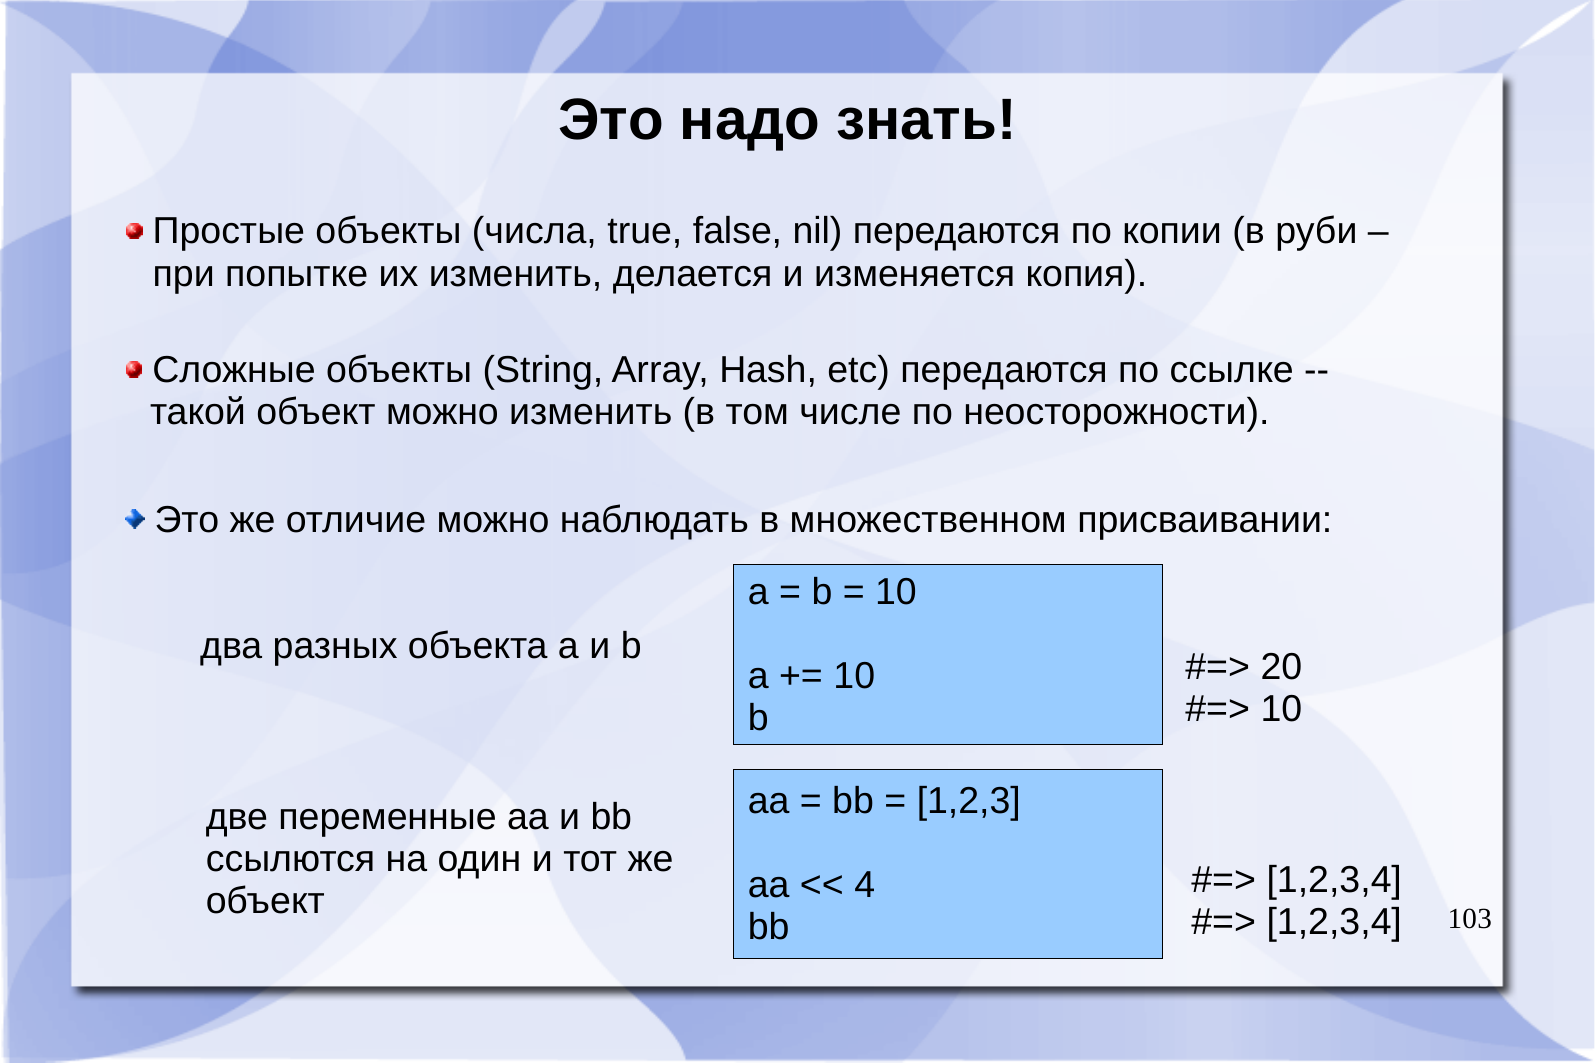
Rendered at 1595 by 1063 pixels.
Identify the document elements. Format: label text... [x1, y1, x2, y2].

text_box два разных объекта a и b [185, 617, 657, 674]
text_box Это же отличие можно наблюдать в множественном присваивании: [110, 491, 1349, 548]
text_box Сложные объекты (String, Array, Hash, etc) передаются по ссылке -- такой объект можно изменить (в том числе по неосторожности). [111, 341, 1356, 440]
text_box aa = bb = [1,2,3] aa << 4 bb [733, 769, 1163, 959]
text_box Простые объекты (числа, true, false, nil) передаются по копии (в руби – при попытке их изменить, делается и изменяется копия). [111, 202, 1470, 302]
picture [0, 0, 1595, 1063]
text_box две переменные aa и bb ссылются на один и тот же объект [191, 788, 690, 930]
text_box a = b = 10 a += 10 b [733, 564, 1163, 745]
text_box #=> 20 #=> 10 [1170, 638, 1318, 737]
text_box #=> [1,2,3,4] #=> [1,2,3,4] [1176, 850, 1418, 950]
title Это надо знать! [75, 75, 1501, 164]
